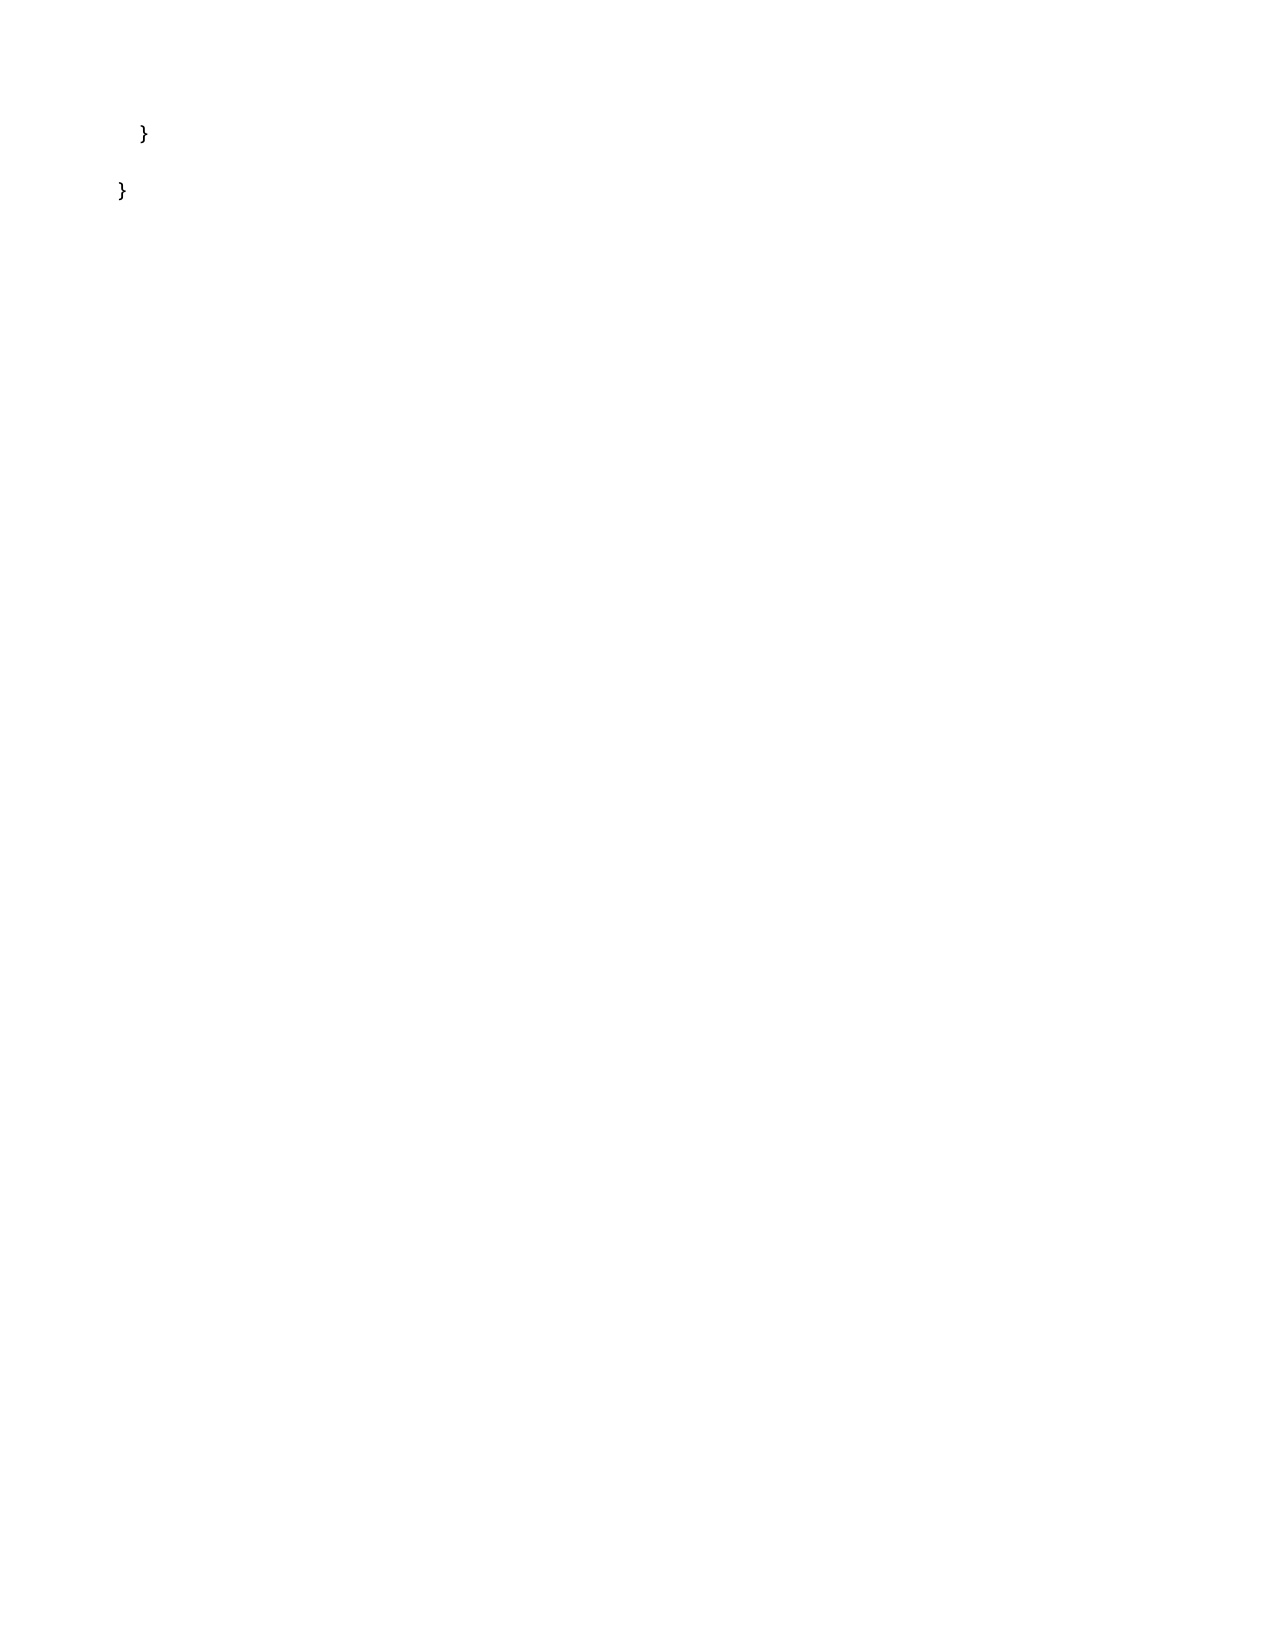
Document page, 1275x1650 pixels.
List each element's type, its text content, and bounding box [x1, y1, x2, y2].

text } } [118, 118, 1157, 232]
